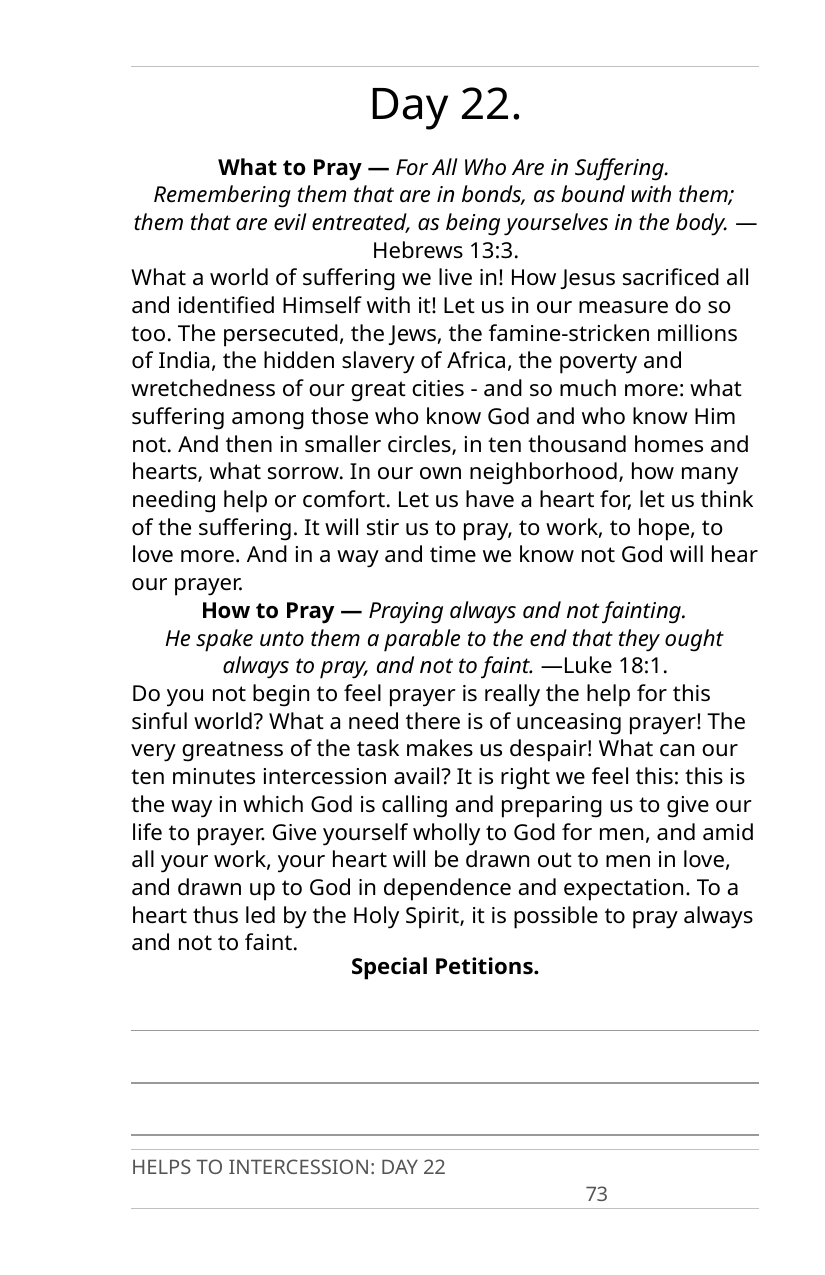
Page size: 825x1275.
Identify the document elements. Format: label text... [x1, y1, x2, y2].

text Remembering them that are in bonds, as bound with them; them that are evil entreated, as being yourselves in the body. —Hebrews 13:3. [131, 181, 759, 264]
text How to Pray — Praying always and not fainting. [131, 597, 759, 624]
text What to Pray — For All Who Are in Suffering. [131, 153, 759, 181]
text What a world of suffering we live in! How Jesus sacrificed all and identified Himself with it! Let us in our measure do so too. The persecuted, the Jews, the famine-stricken millions of India, the hidden slavery of Africa, the poverty and wretchedness of our great cities - and so much more: what suffering among those who know God and who know Him not. And then in smaller circles, in ten thousand homes and hearts, what sorrow. In our own neighborhood, how many needing help or comfort. Let us have a heart for, let us think of the suffering. It will stir us to pray, to work, to hope, to love more. And in a way and time we know not God will hear our prayer. [131, 264, 759, 597]
text Do you not begin to feel prayer is really the help for this sinful world? What a need there is of unceasing prayer! The very greatness of the task makes us despair! What can our ten minutes intercession avail? It is right we feel this: this is the way in which God is calling and preparing us to give our life to prayer. Give yourself wholly to God for men, and amid all your work, your heart will be drawn out to men in love, and drawn up to God in dependence and expectation. To a heart thus led by the Holy Spirit, it is possible to pray always and not to faint. [131, 680, 759, 957]
title Day 22. [131, 70, 759, 153]
text Special Petitions. [131, 957, 759, 979]
text He spake unto them a parable to the end that they ought always to pray, and not to faint. —Luke 18:1. [131, 624, 759, 680]
